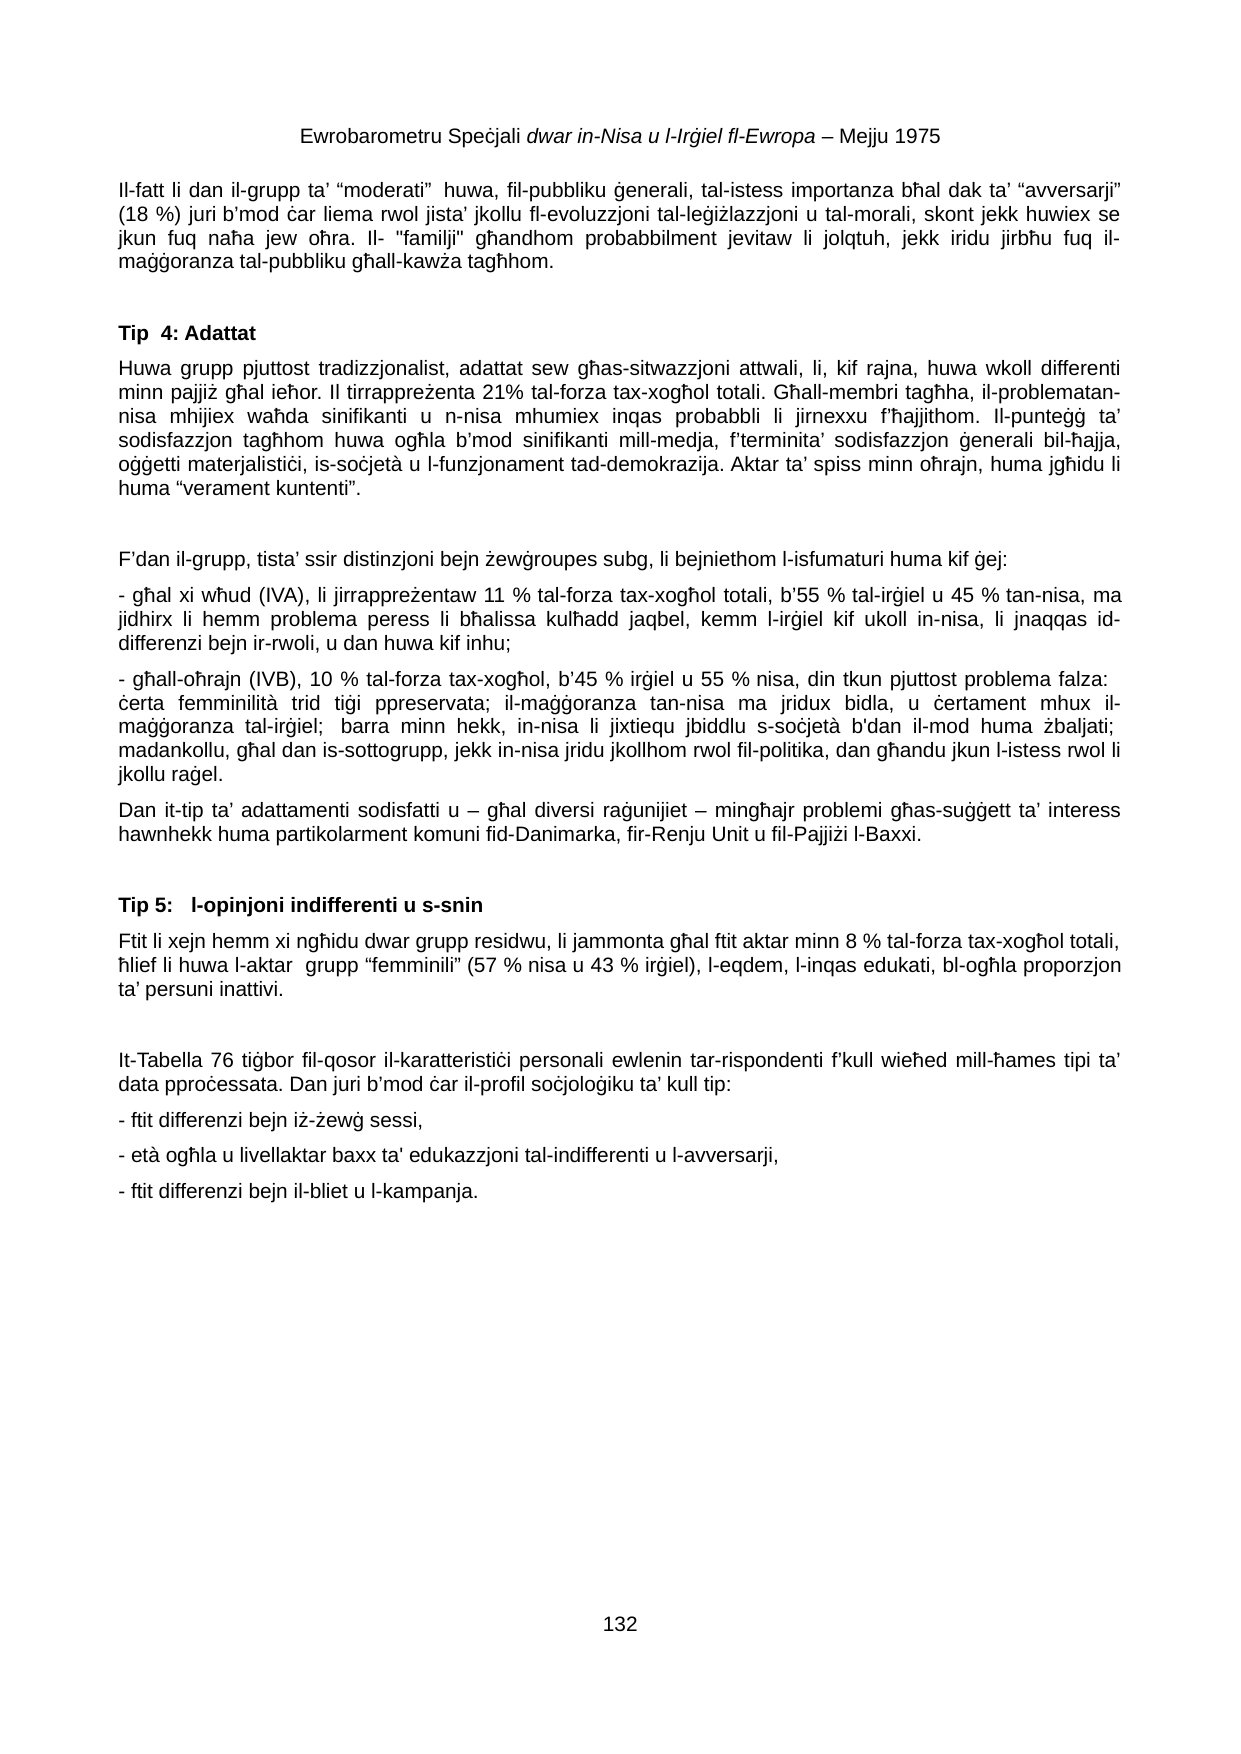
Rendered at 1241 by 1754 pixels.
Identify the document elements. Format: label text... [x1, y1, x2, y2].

text Dan it-tip ta’ adattamenti sodisfatti u – għal diversi raġunijiet – mingħajr problemi għas-suġġett ta’ interess hawnhekk huma partikolarment komuni fid-Danimarka, fir-Renju Unit u fil-Pajjiżi l-Baxxi. [118, 798, 1122, 846]
text - ftit differenzi bejn iż-żewġ sessi, [118, 1107, 1122, 1131]
text Tip 4: Adattat [118, 321, 1122, 344]
text Il-fatt li dan il-grupp ta’ “moderati” huwa, fil-pubbliku ġenerali, tal-istess importanza bħal dak ta’ “avversarji” (18 %) juri b’mod ċar liema rwol jista’ jkollu fl-evoluzzjoni tal-leġiżlazzjoni u tal-morali, skont jekk huwiex se jkun fuq naħa jew oħra. Il- "familji" għandhom probabbilment jevitaw li jolqtuh, jekk iridu jirbħu fuq il-maġġoranza tal-pubbliku għall-kawża tagħhom. [118, 177, 1122, 273]
text F’dan il-grupp, tista’ ssir distinzjoni bejn żewġroupes subg, li bejniethom l-isfumaturi huma kif ġej: [118, 547, 1122, 571]
text Ftit li xejn hemm xi ngħidu dwar grupp residwu, li jammonta għal ftit aktar minn 8 % tal-forza tax-xogħol totali, ħlief li huwa l-aktar grupp “femminili” (57 % nisa u 43 % irġiel), l-eqdem, l-inqas edukati, bl-ogħla proporzjon ta’ persuni inattivi. [118, 929, 1122, 1001]
text - età ogħla u livellaktar baxx ta' edukazzjoni tal-indifferenti u l-avversarji, [118, 1143, 1122, 1167]
text - ftit differenzi bejn il-bliet u l-kampanja. [118, 1179, 1122, 1203]
text It-Tabella 76 tiġbor fil-qosor il-karatteristiċi personali ewlenin tar-rispondenti f’kull wieħed mill-ħames tipi ta’ data pproċessata. Dan juri b’mod ċar il-profil soċjoloġiku ta’ kull tip: [118, 1048, 1122, 1096]
text Tip 5: l-opinjoni indifferenti u s-snin [118, 893, 1122, 917]
text Huwa grupp pjuttost tradizzjonalist, adattat sew għas-sitwazzjoni attwali, li, kif rajna, huwa wkoll differenti minn pajjiż għal ieħor. Il tirrappreżenta 21% tal-forza tax-xogħol totali. Għall-membri tagħha, il-problematan-nisa mhijiex waħda sinifikanti u n-nisa mhumiex inqas probabbli li jirnexxu f’ħajjithom. Il-punteġġ ta’ sodisfazzjon tagħhom huwa ogħla b’mod sinifikanti mill-medja, f’terminita’ sodisfazzjon ġenerali bil-ħajja, oġġetti materjalistiċi, is-soċjetà u l-funzjonament tad-demokrazija. Aktar ta’ spiss minn oħrajn, huma jgħidu li huma “verament kuntenti”. [118, 356, 1122, 500]
text - għal xi wħud (IVA), li jirrappreżentaw 11 % tal-forza tax-xogħol totali, b’55 % tal-irġiel u 45 % tan-nisa, ma jidhirx li hemm problema peress li bħalissa kulħadd jaqbel, kemm l-irġiel kif ukoll in-nisa, li jnaqqas id-differenzi bejn ir-rwoli, u dan huwa kif inhu; [118, 583, 1122, 655]
text - għall-oħrajn (IVB), 10 % tal-forza tax-xogħol, b’45 % irġiel u 55 % nisa, din tkun pjuttost problema falza: ċerta femminilità trid tiġi ppreservata; il-maġġoranza tan-nisa ma jridux bidla, u ċertament mhux il-maġġoranza tal-irġiel; barra minn hekk, in-nisa li jixtiequ jbiddlu s-soċjetà b'dan il-mod huma żbaljati; madankollu, għal dan is-sottogrupp, jekk in-nisa jridu jkollhom rwol fil-politika, dan għandu jkun l-istess rwol li jkollu raġel. [118, 666, 1122, 786]
